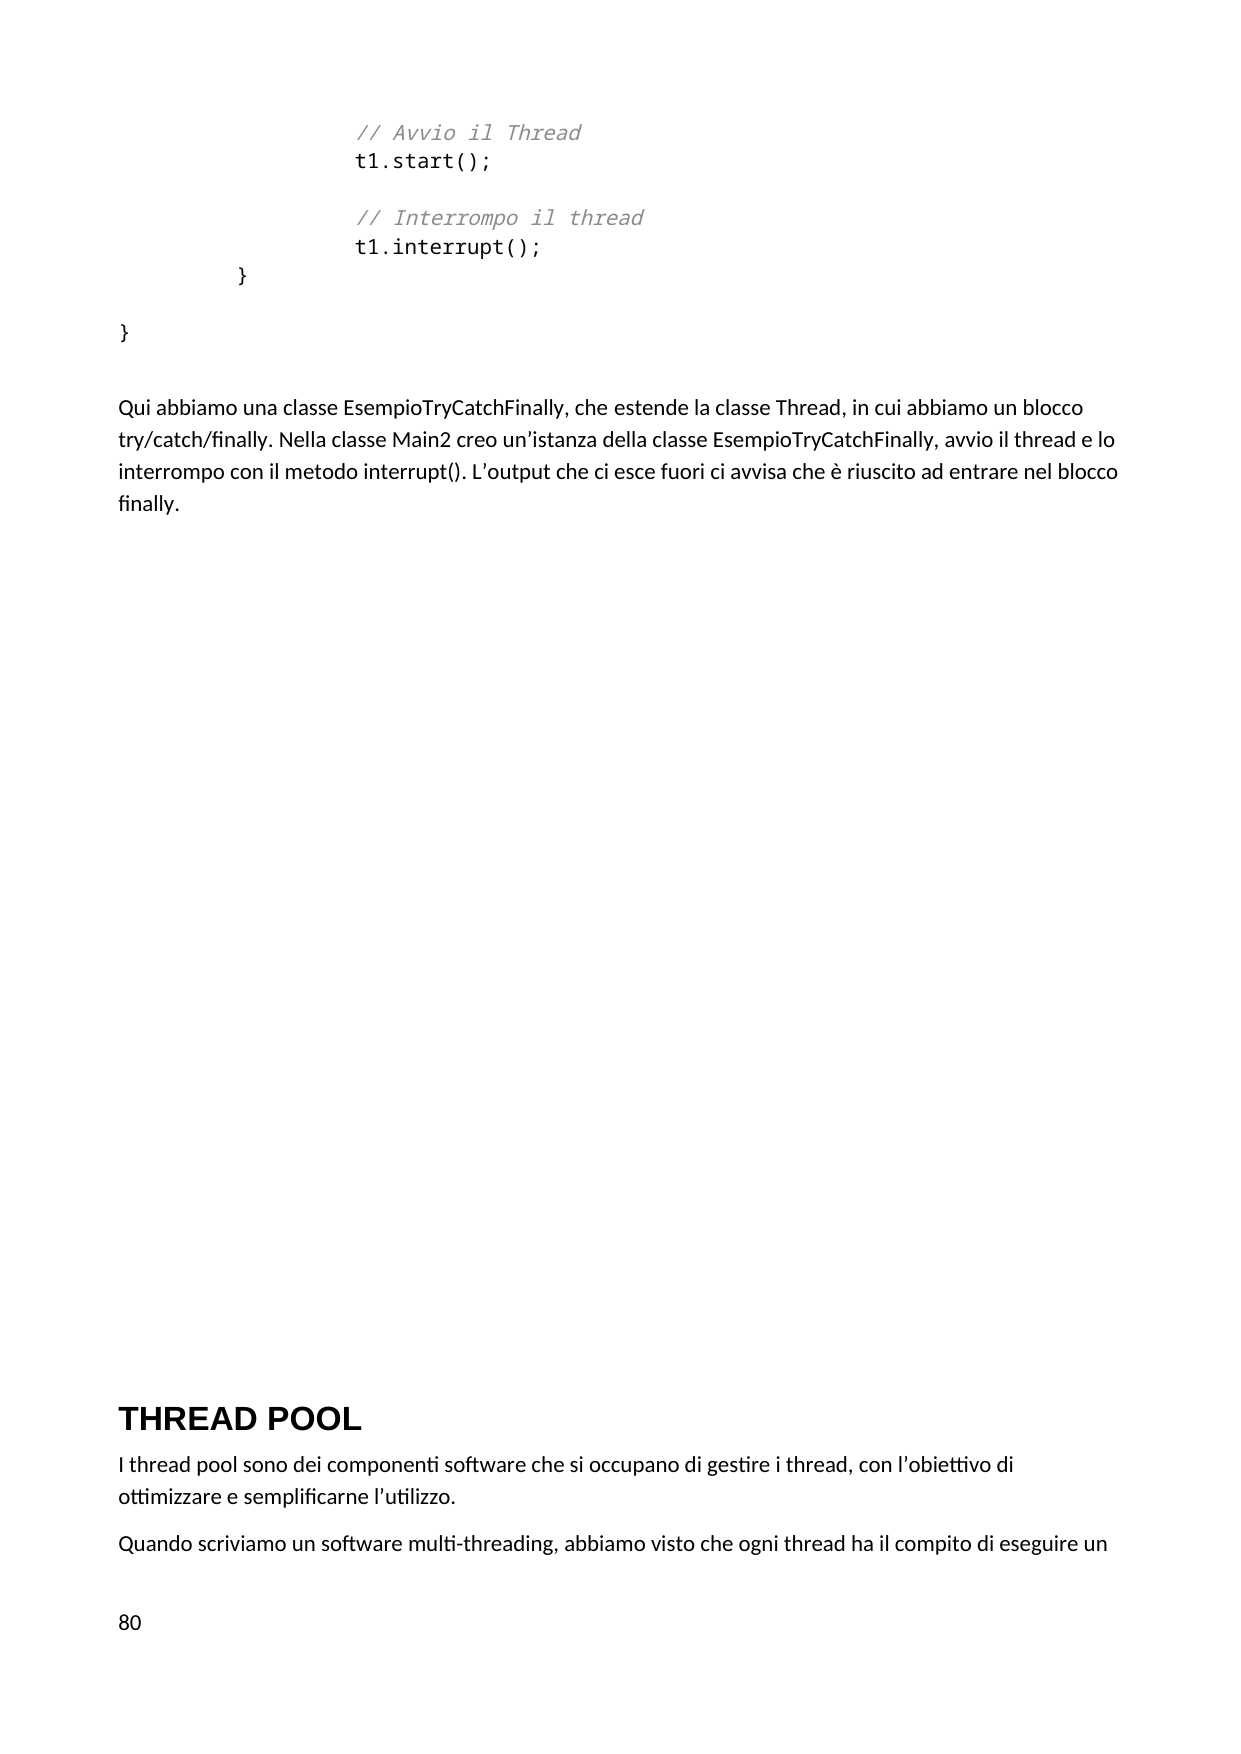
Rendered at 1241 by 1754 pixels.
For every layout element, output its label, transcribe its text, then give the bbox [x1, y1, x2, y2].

text Quando scriviamo un software multi-threading, abbiamo visto che ogni thread ha il compito di eseguire un [118, 1529, 1122, 1557]
text I thread pool sono dei componenti software che si occupano di gestire i thread, con l’obiettivo di ottimizzare e semplificarne l’utilizzo. [118, 1450, 1122, 1510]
subtitle THREAD POOL [118, 1399, 1122, 1438]
text // Avvio il Thread t1.start(); // Interrompo il thread t1.interrupt(); } } [118, 118, 1122, 346]
text Qui abbiamo una classe EsempioTryCatchFinally, che estende la classe Thread, in cui abbiamo un blocco try/catch/finally. Nella classe Main2 creo un’istanza della classe EsempioTryCatchFinally, avvio il thread e lo interrompo con il metodo interrupt(). L’output che ci esce fuori ci avvisa che è riuscito ad entrare nel blocco finally. [118, 393, 1122, 517]
